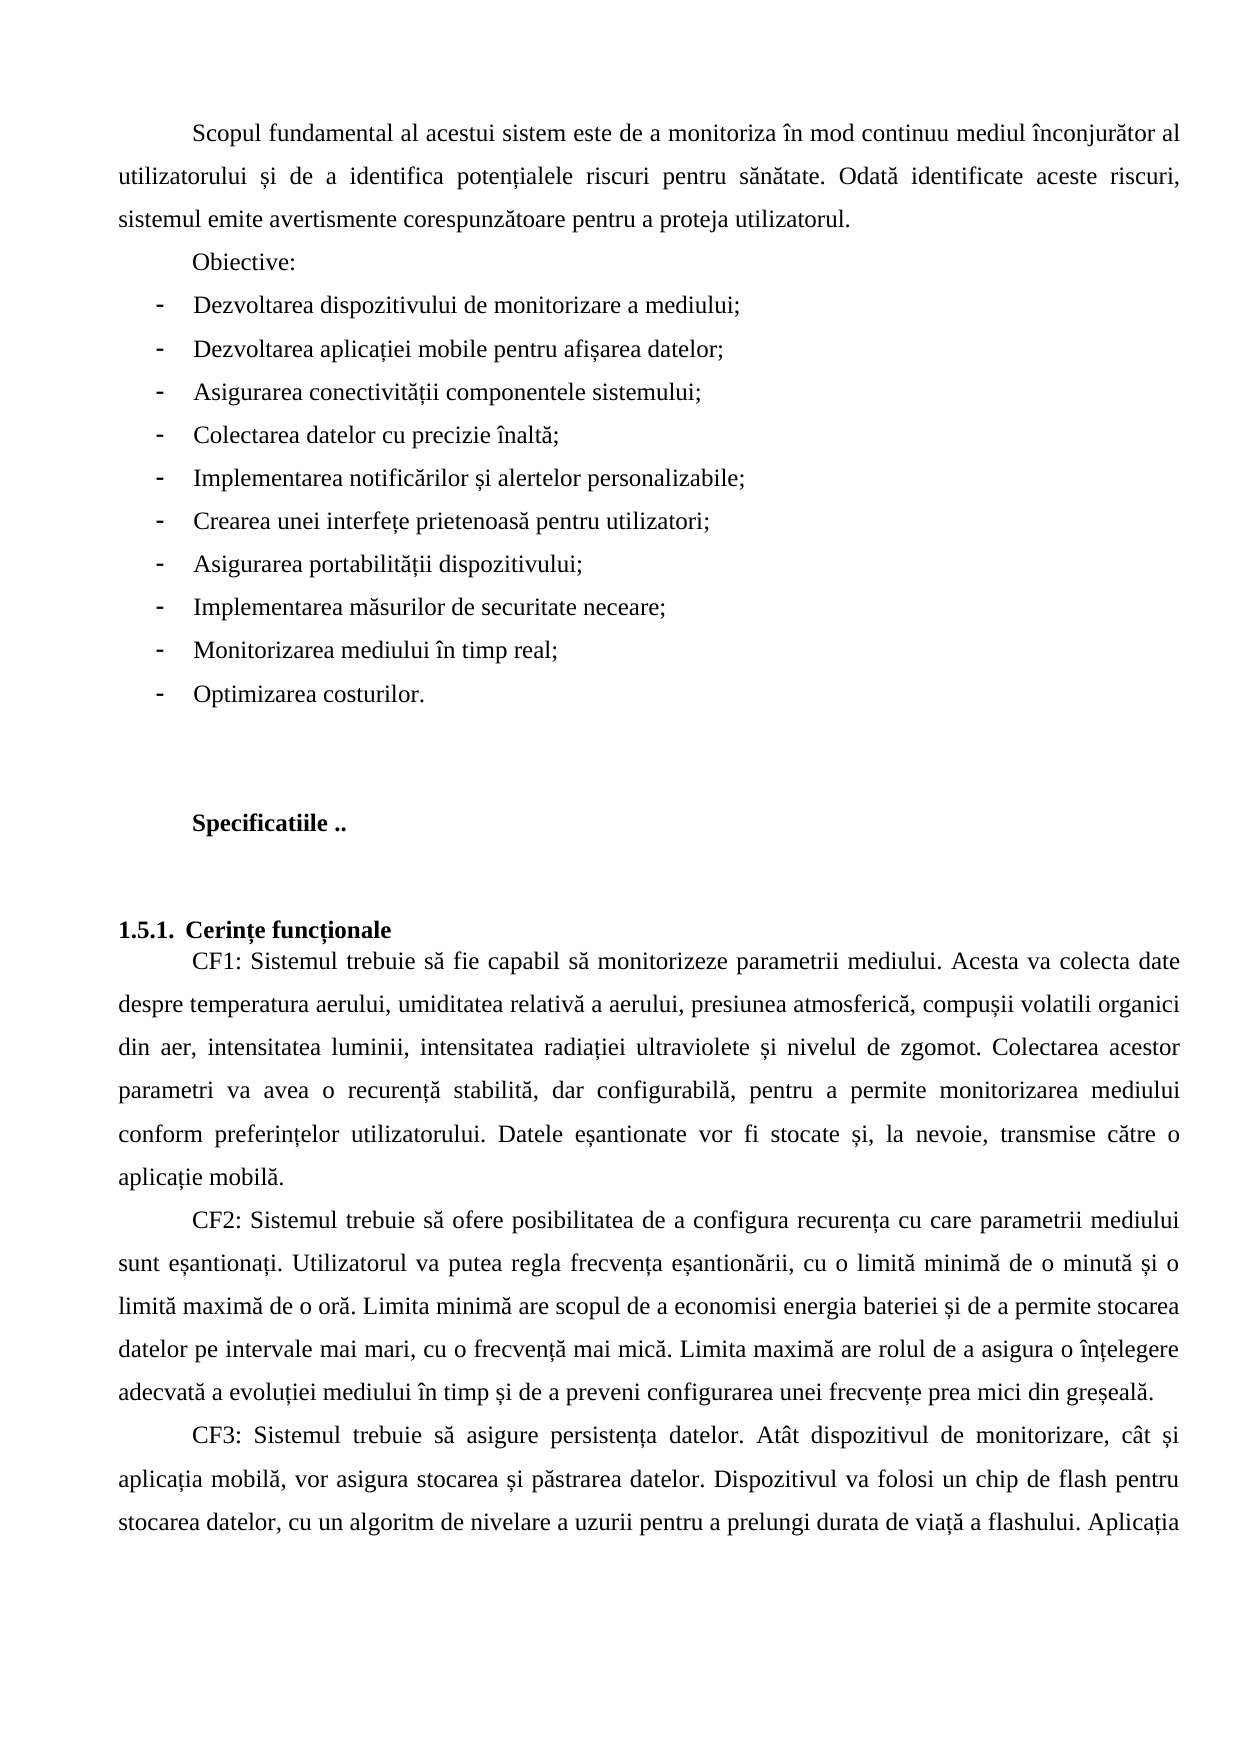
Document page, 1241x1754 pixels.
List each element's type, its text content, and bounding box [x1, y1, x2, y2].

list Asigurarea portabilității dispozitivului; [156, 549, 1181, 578]
list Colectarea datelor cu precizie înaltă; [156, 420, 1181, 449]
list Implementarea notificărilor și alertelor personalizabile; [156, 463, 1181, 492]
list Optimizarea costurilor. [156, 679, 1181, 707]
list Crearea unei interfețe prietenoasă pentru utilizatori; [156, 506, 1181, 535]
list Monitorizarea mediului în timp real; [156, 636, 1181, 664]
text Specificatiile .. [118, 808, 1181, 837]
text CF2: Sistemul trebuie să ofere posibilitatea de a configura recurența cu care parametrii mediului sunt eșantionați. Utilizatorul va putea regla frecvența eșantionării, cu o limită minimă de o minută și o limită maximă de o oră. Limita minimă are scopul de a economisi energia bateriei și de a permite stocarea datelor pe intervale mai mari, cu o frecvență mai mică. Limita maximă are rolul de a asigura o înțelegere adecvată a evoluției mediului în timp și de a preveni configurarea unei frecvențe prea mici din greșeală. [118, 1205, 1181, 1406]
list Dezvoltarea aplicației mobile pentru afișarea datelor; [156, 334, 1181, 362]
subtitle Cerințe funcționale [118, 915, 1181, 944]
text CF1: Sistemul trebuie să fie capabil să monitorizeze parametrii mediului. Acesta va colecta date despre temperatura aerului, umiditatea relativă a aerului, presiunea atmosferică, compușii volatili organici din aer, intensitatea luminii, intensitatea radiației ultraviolete și nivelul de zgomot. Colectarea acestor parametri va avea o recurență stabilită, dar configurabilă, pentru a permite monitorizarea mediului conform preferințelor utilizatorului. Datele eșantionate vor fi stocate și, la nevoie, transmise către o aplicație mobilă. [118, 946, 1181, 1191]
text CF3: Sistemul trebuie să asigure persistența datelor. Atât dispozitivul de monitorizare, cât și aplicația mobilă, vor asigura stocarea și păstrarea datelor. Dispozitivul va folosi un chip de flash pentru stocarea datelor, cu un algoritm de nivelare a uzurii pentru a prelungi durata de viață a flashului. Aplicația [118, 1421, 1181, 1536]
text Obiective: [118, 247, 1181, 276]
list Dezvoltarea dispozitivului de monitorizare a mediului; [156, 291, 1181, 319]
text Scopul fundamental al acestui sistem este de a monitoriza în mod continuu mediul înconjurător al utilizatorului și de a identifica potențialele riscuri pentru sănătate. Odată identificate aceste riscuri, sistemul emite avertismente corespunzătoare pentru a proteja utilizatorul. [118, 118, 1181, 233]
list Asigurarea conectivității componentele sistemului; [156, 377, 1181, 406]
list Implementarea măsurilor de securitate neceare; [156, 592, 1181, 621]
